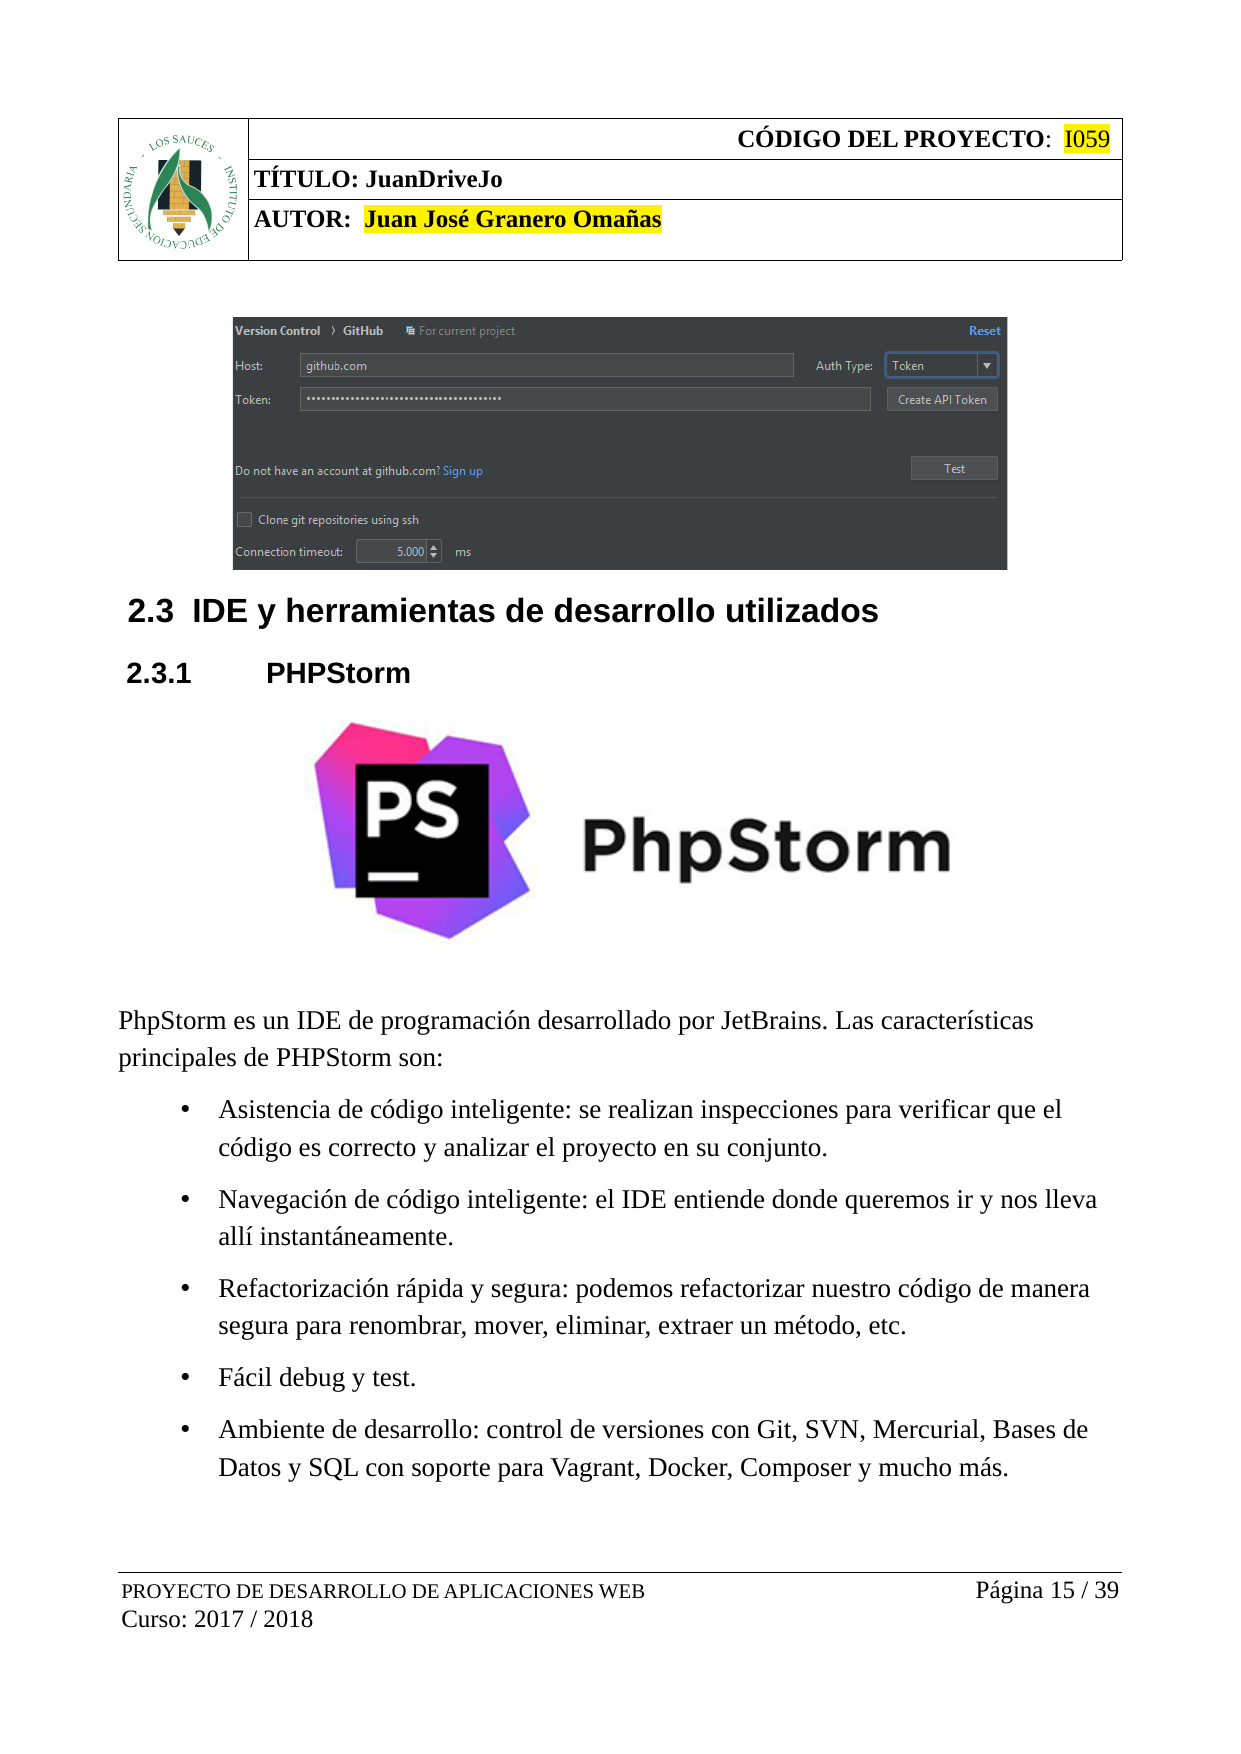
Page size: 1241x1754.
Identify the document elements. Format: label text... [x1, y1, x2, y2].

list Navegación de código inteligente: el IDE entiende donde queremos ir y nos lleva allí instantáneamente. [181, 1183, 1122, 1251]
list Ambiente de desarrollo: control de versiones con Git, SVN, Mercurial, Bases de Datos y SQL con soporte para Vagrant, Docker, Composer y mucho más. [181, 1413, 1122, 1482]
list Fácil debug y test. [181, 1361, 1122, 1392]
list Asistencia de código inteligente: se realizan inspecciones para verificar que el código es correcto y analizar el proyecto en su conjunto. [181, 1093, 1122, 1162]
picture [232, 317, 1008, 570]
subtitle IDE y herramientas de desarrollo utilizados [118, 590, 1122, 629]
picture [112, 123, 254, 257]
subtitle PHPStorm [118, 656, 1122, 690]
text PhpStorm es un IDE de programación desarrollado por JetBrains. Las características principales de PHPStorm son: [118, 1004, 1122, 1073]
list Refactorización rápida y segura: podemos refactorizar nuestro código de manera segura para renombrar, mover, eliminar, extraer un método, etc. [181, 1272, 1122, 1341]
picture [276, 702, 964, 984]
